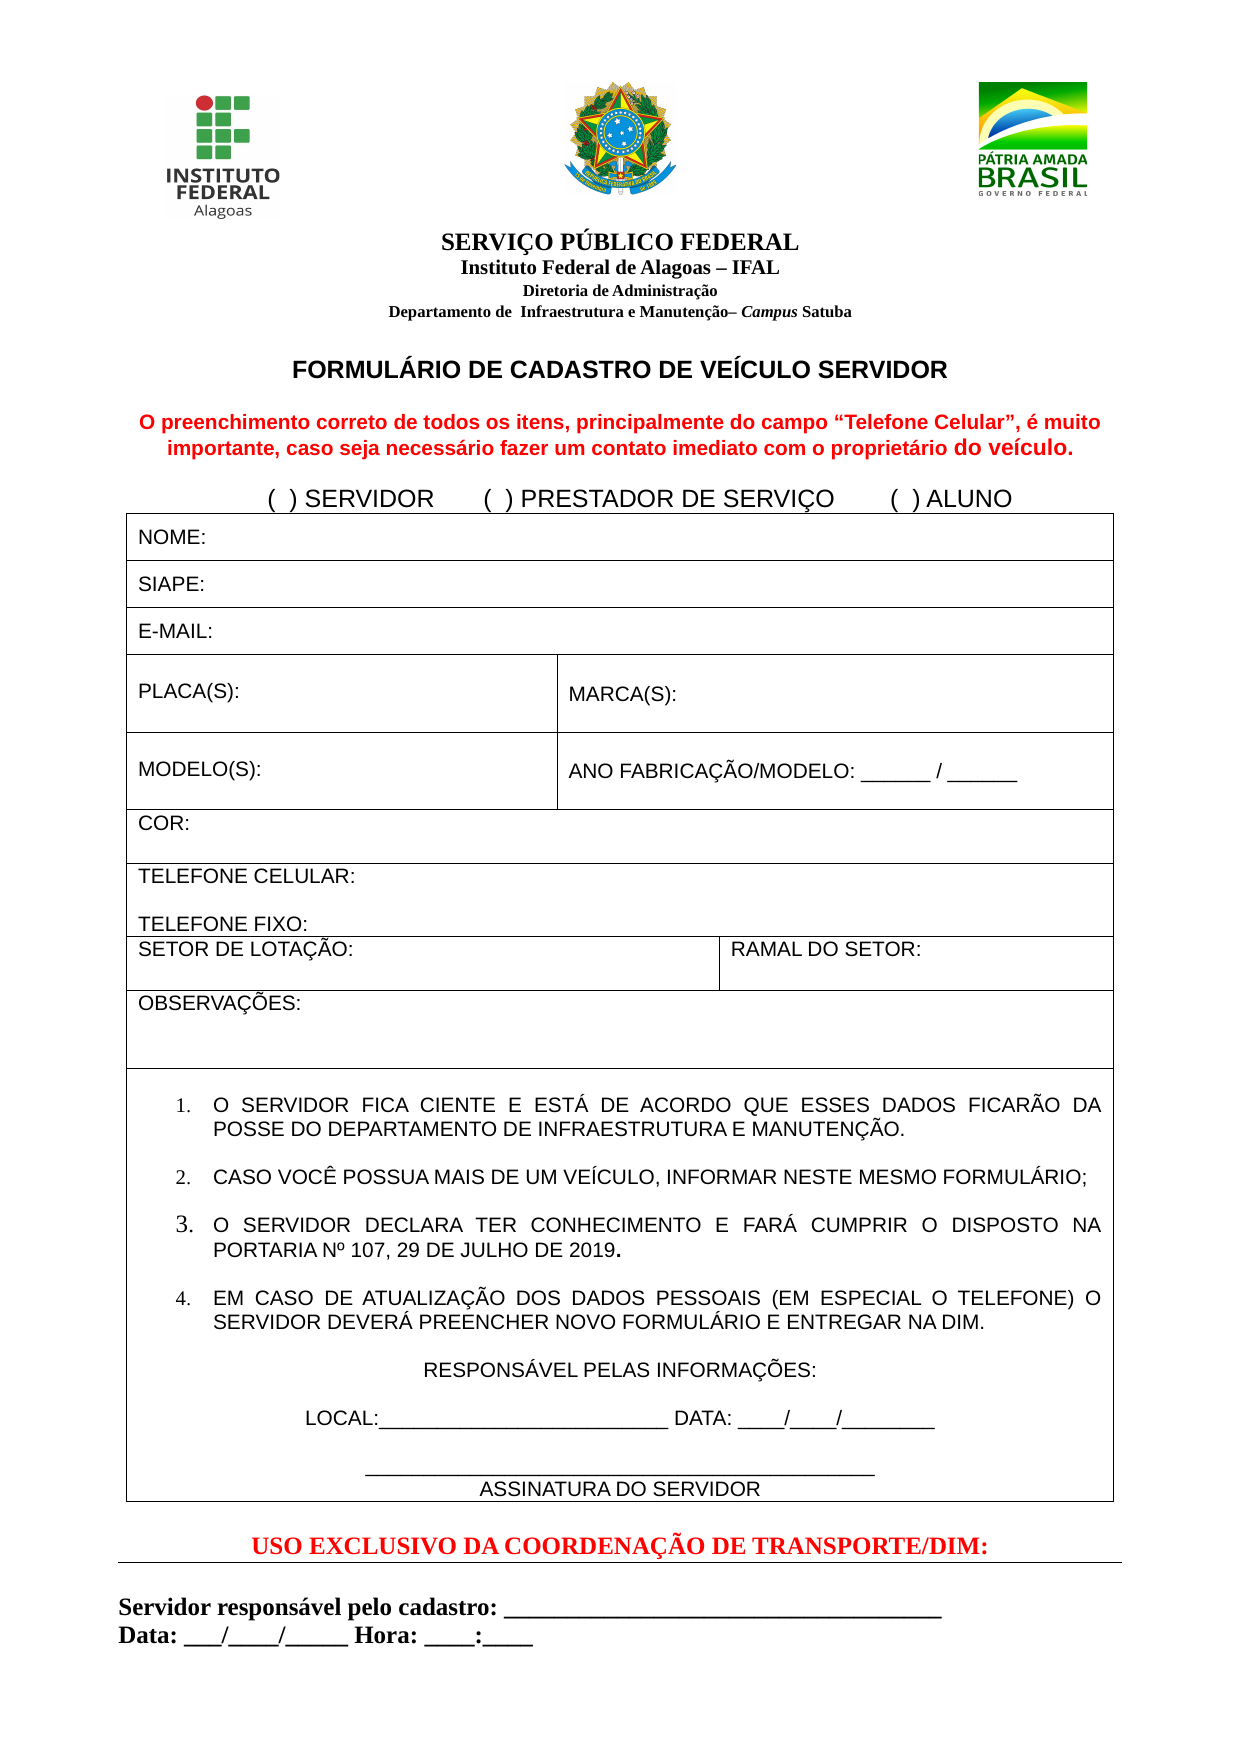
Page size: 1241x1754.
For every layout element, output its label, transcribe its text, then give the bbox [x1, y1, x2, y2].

picture [564, 82, 677, 195]
table_cell ANO FABRICAÇÃO/MODELO: ______ / ______ [558, 733, 1113, 809]
table_cell RAMAL DO SETOR: [720, 937, 1113, 990]
picture [643, 172, 655, 180]
text SERVIÇO PÚBLICO FEDERAL [118, 227, 1122, 255]
picture [583, 172, 599, 180]
table_cell OBSERVAÇÕES: [127, 991, 1113, 1067]
table_cell COR: [127, 810, 1113, 863]
table_cell SETOR DE LOTAÇÃO: [127, 937, 719, 990]
table_cell MARCA(S): [558, 655, 1113, 732]
text Departamento de Infraestrutura e Manutenção– Campus Satuba [118, 300, 1122, 321]
text O preenchimento correto de todos os itens, principalmente do campo “Telefone Celular”, é muito importante, caso seja necessário fazer um contato imediato com o proprietário do veículo. [118, 410, 1122, 460]
picture [165, 95, 280, 219]
table_header NOME: [127, 514, 1113, 560]
picture [978, 82, 1088, 196]
text USO EXCLUSIVO DA COORDENAÇÃO DE TRANSPORTE/DIM: [118, 1531, 1122, 1562]
table_cell MODELO(S): [127, 733, 557, 809]
text Data: ___/____/_____ Hora: ____:____ [118, 1620, 1122, 1649]
text Instituto Federal de Alagoas – IFAL [118, 255, 1122, 279]
table_cell PLACA(S): [127, 655, 557, 732]
text FORMULÁRIO DE CADASTRO DE VEÍCULO SERVIDOR [118, 354, 1122, 383]
table_cell E-MAIL: [127, 608, 1113, 654]
text Servidor responsável pelo cadastro: ___________________________________ [118, 1592, 1122, 1620]
table_cell TELEFONE CELULAR: TELEFONE FIXO: [127, 864, 1113, 936]
text Diretoria de Administração [118, 279, 1122, 300]
text ( ) SERVIDOR ( ) PRESTADOR DE SERVIÇO ( ) ALUNO [267, 484, 1122, 513]
table_cell SIAPE: [127, 561, 1113, 607]
picture [587, 182, 605, 191]
table_cell O SERVIDOR FICA CIENTE E ESTÁ DE ACORDO QUE ESSES DADOS FICARÃO DA POSSE DO DEPARTAMENTO DE INFRAESTRUTURA E MANUTENÇÃO. CASO VOCÊ POSSUA MAIS DE UM VEÍCULO, INFORMAR NESTE MESMO FORMULÁRIO; O SERVIDOR DECLARA TER CONHECIMENTO E FARÁ CUMPRIR O DISPOSTO NA PORTARIA Nº 107, 29 DE JULHO DE 2019. EM CASO DE ATUALIZAÇÃO DOS DADOS PESSOAIS (EM ESPECIAL O TELEFONE) O SERVIDOR DEVERÁ PREENCHER NOVO FORMULÁRIO E ENTREGAR NA DIM. RESPONSÁVEL PELAS INFORMAÇÕES: LOCAL:_________________________ DATA: ____/____/________ ____________________________________________ ASSINATURA DO SERVIDOR [127, 1069, 1113, 1501]
